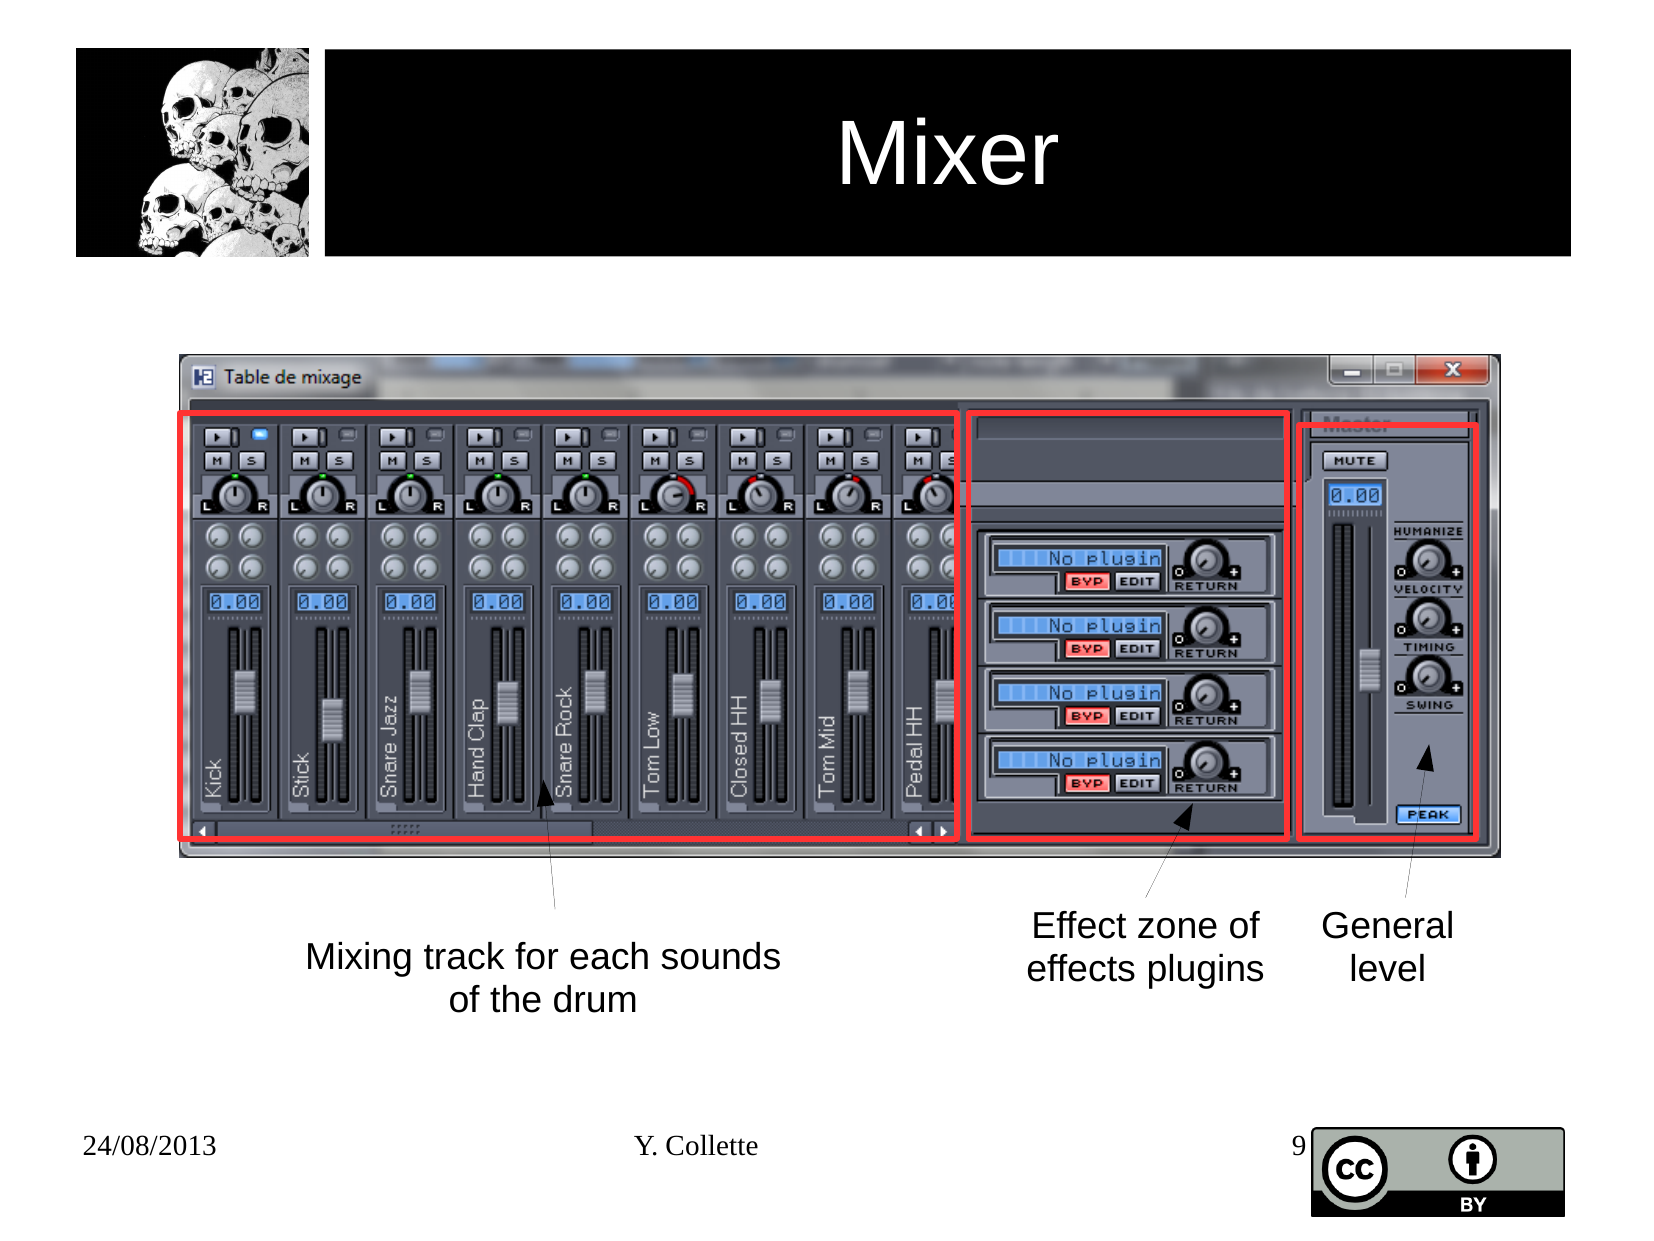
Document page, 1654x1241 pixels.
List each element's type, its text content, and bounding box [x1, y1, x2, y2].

text_box General level [1299, 897, 1477, 997]
picture [179, 354, 1501, 858]
text_box Mixing track for each sounds of the drum [271, 928, 815, 1028]
picture [76, 48, 309, 257]
picture [183, 416, 954, 836]
picture [1302, 428, 1473, 836]
title Mixer [324, 49, 1571, 257]
text_box Effect zone of effects plugins [992, 897, 1300, 1039]
picture [179, 842, 550, 858]
picture [971, 416, 1284, 836]
picture [1311, 1127, 1565, 1217]
